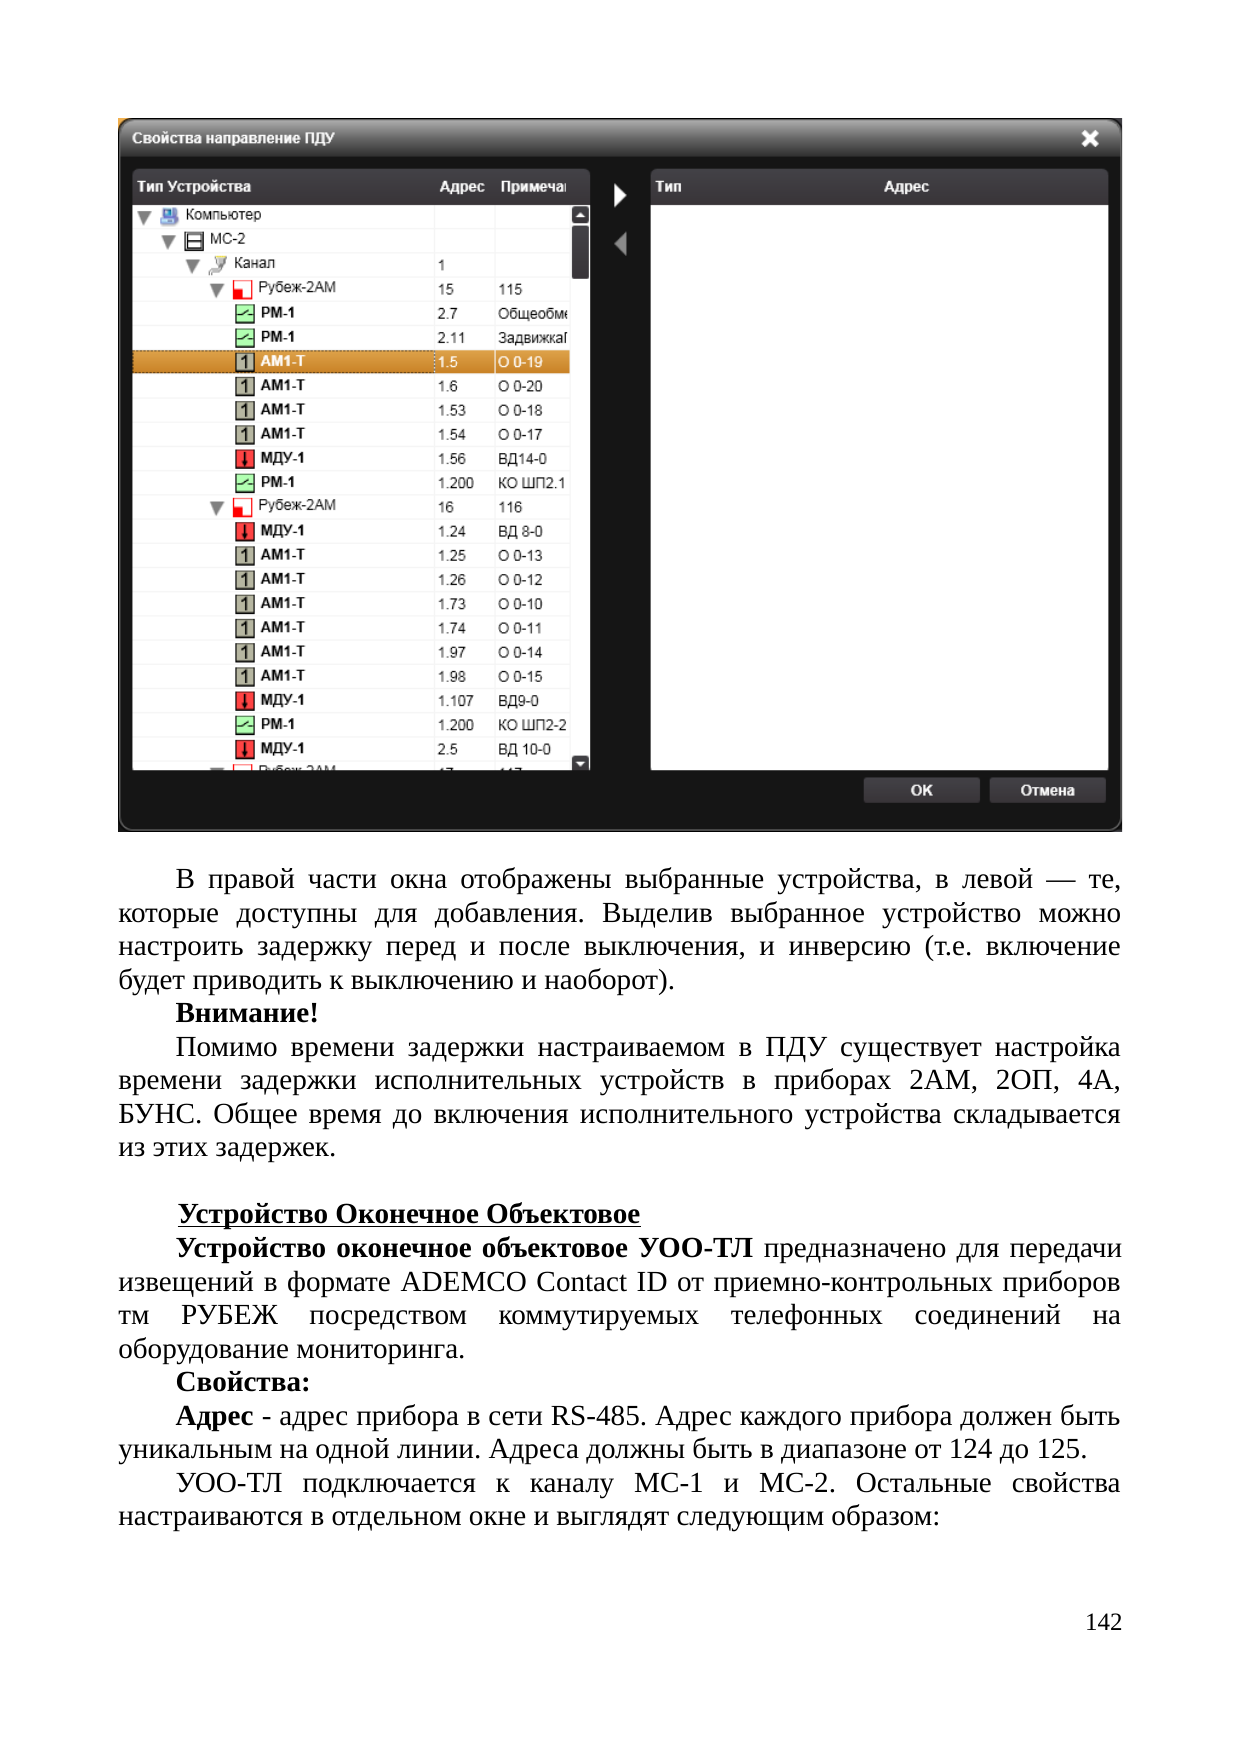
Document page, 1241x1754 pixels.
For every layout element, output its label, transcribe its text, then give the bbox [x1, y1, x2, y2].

text Помимо времени задержки настраиваемом в ПДУ существует настройка времени задержки исполнительных устройств в приборах 2АМ, 2ОП, 4А, БУНС. Общее время до включения исполнительного устройства складывается из этих задержек. [118, 1029, 1122, 1163]
text Свойства: [118, 1364, 1122, 1398]
text УОО-ТЛ подключается к каналу МС-1 и МС-2. Остальные свойства настраиваются в отдельном окне и выглядят следующим образом: [118, 1465, 1122, 1532]
text В правой части окна отображены выбранные устройства, в левой — те, которые доступны для добавления. Выделив выбранное устройство можно настроить задержку перед и после выключения, и инверсию (т.е. включение будет приводить к выключению и наоборот). [118, 832, 1122, 995]
text Устройство Оконечное Объектовое [118, 1163, 1122, 1230]
text Внимание! [118, 995, 1122, 1029]
text Устройство оконечное объектовое УОО-ТЛ предназначено для передачи извещений в формате ADEMCO Contact ID от приемно-контрольных приборов тм РУБЕЖ посредством коммутируемых телефонных соединений на оборудование мониторинга. [118, 1230, 1122, 1364]
picture [118, 118, 1123, 832]
text Адрес - адрес прибора в сети RS-485. Адрес каждого прибора должен быть уникальным на одной линии. Адреса должны быть в диапазоне от 124 до 125. [118, 1398, 1122, 1465]
